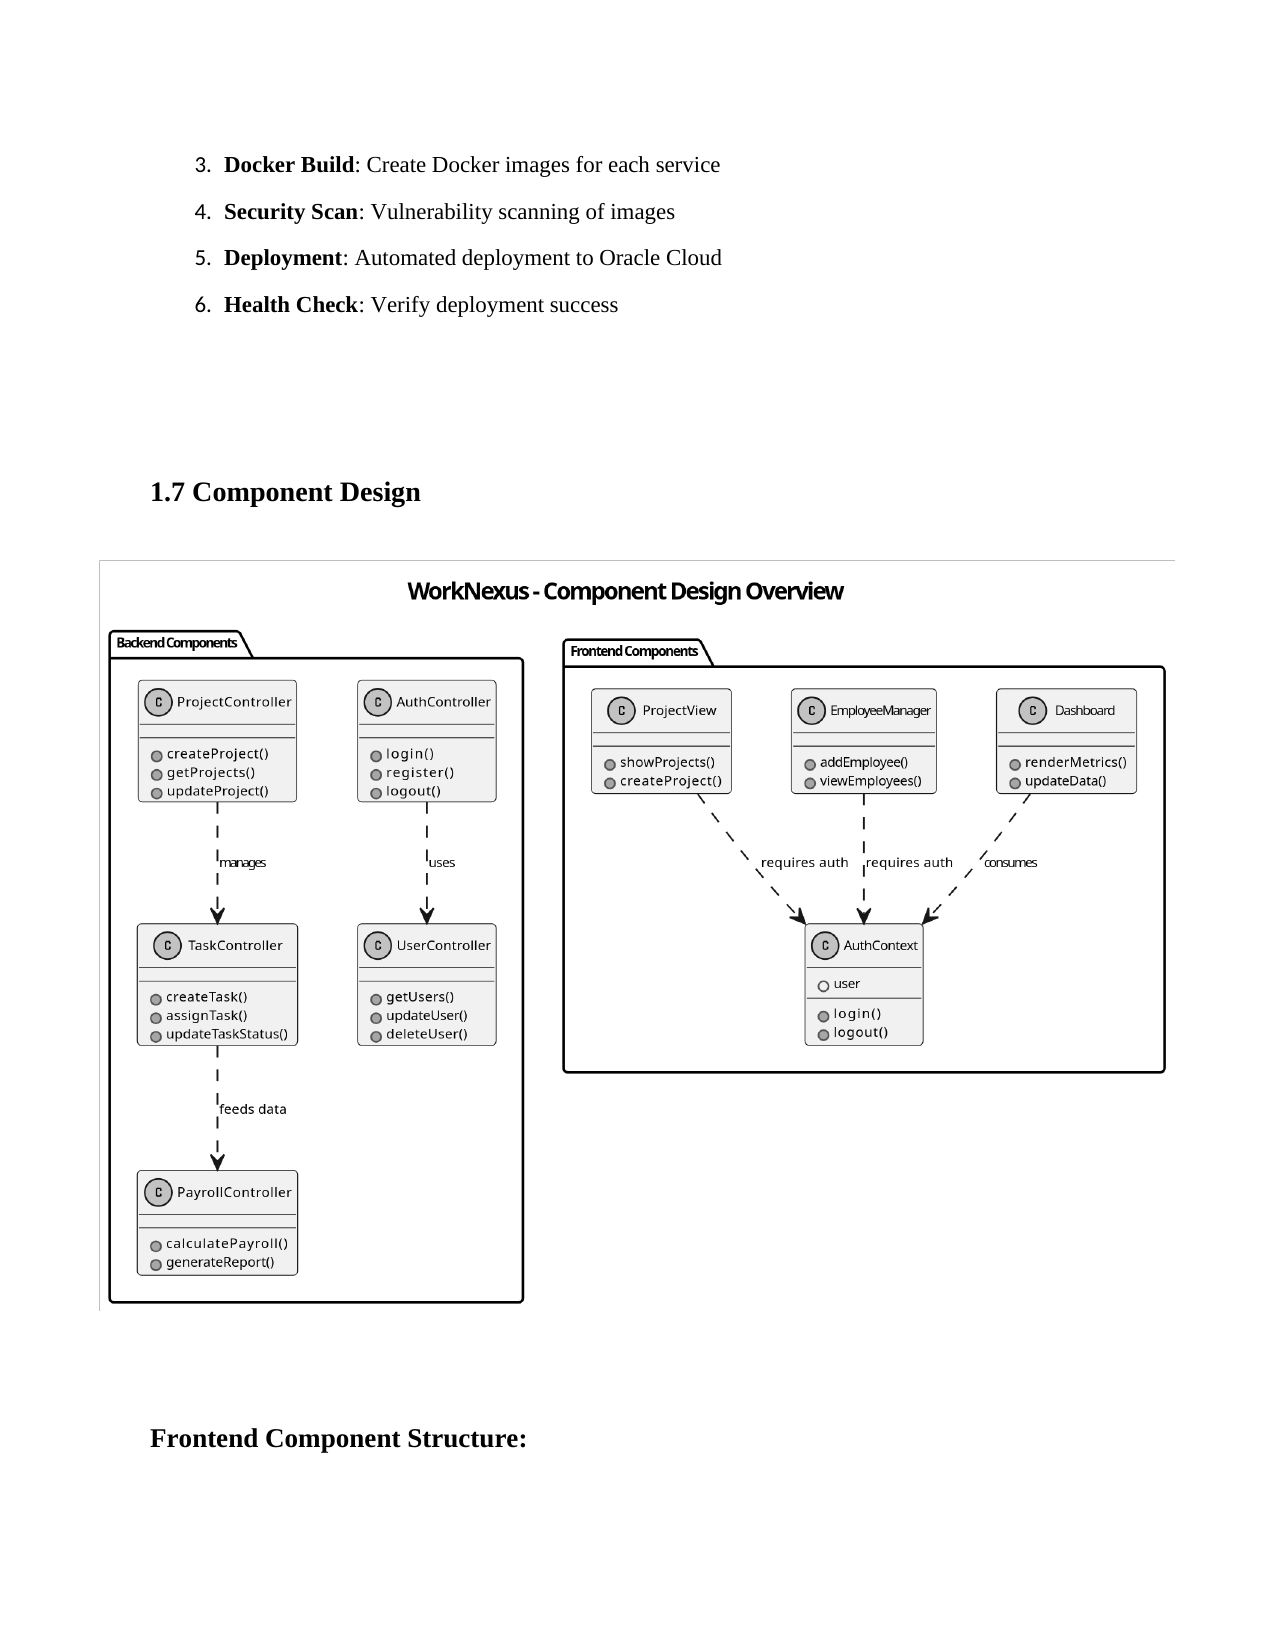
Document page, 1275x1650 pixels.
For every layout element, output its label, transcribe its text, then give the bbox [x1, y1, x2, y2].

list Docker Build: Create Docker images for each service [194, 150, 1125, 178]
text Frontend Component Structure: [150, 1422, 1125, 1453]
picture [75, 536, 1200, 1335]
list Health Check: Verify deployment success [194, 290, 1125, 318]
list Deployment: Automated deployment to Oracle Cloud [194, 243, 1125, 272]
list Security Scan: Vulnerability scanning of images [194, 197, 1125, 225]
subtitle 1.7 Component Design [150, 475, 1125, 507]
